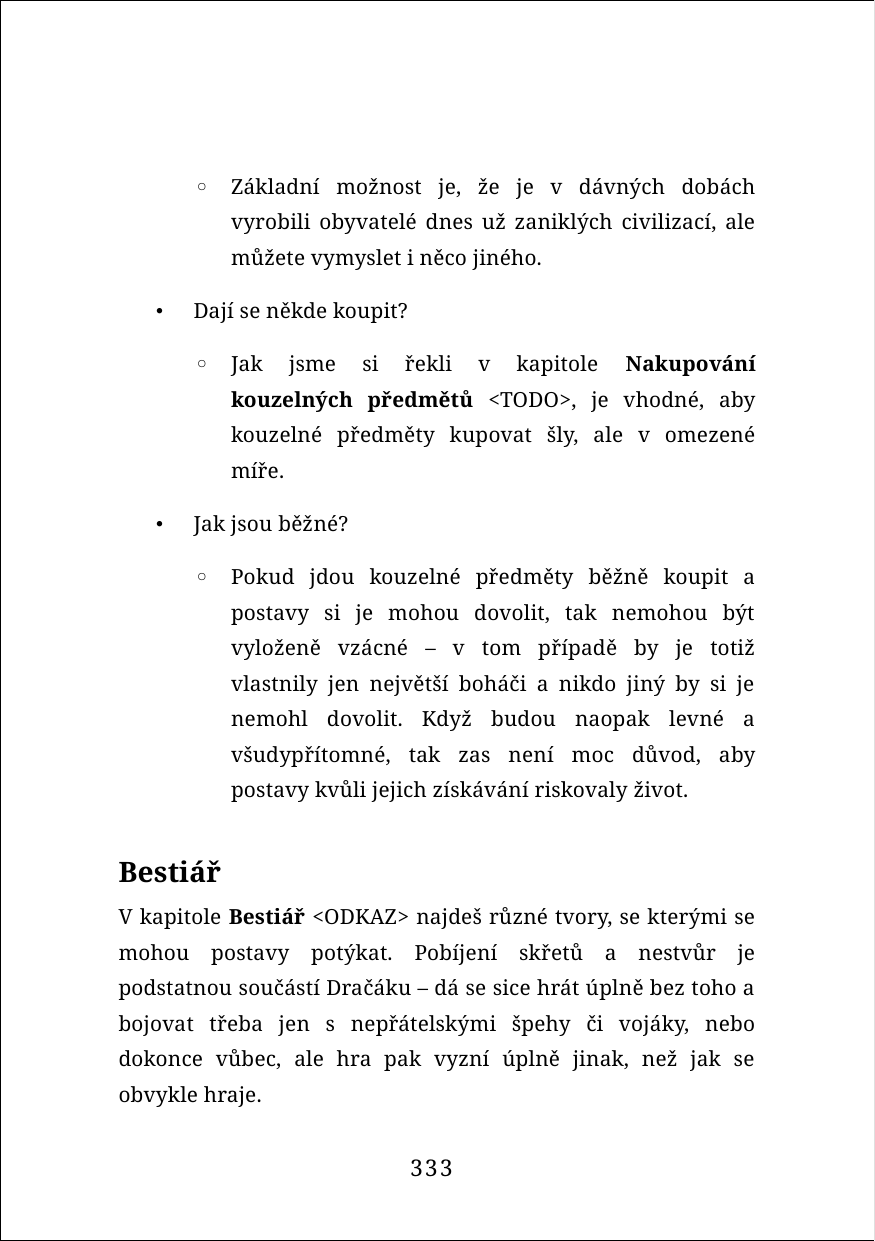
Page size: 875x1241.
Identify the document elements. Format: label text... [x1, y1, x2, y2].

list Pokud jdou kouzelné předměty běžně koupit a postavy si je mohou dovolit, tak nemohou být vyloženě vzácné – v tom případě by je totiž vlastnily jen největší boháči a nikdo jiný by si je nemohl dovolit. Když budou naopak levné a všudypřítomné, tak zas není moc důvod, aby postavy kvůli jejich získávání riskovaly život. [193, 562, 756, 804]
list Dají se někde koupit? [156, 296, 756, 324]
list Jak jsme si řekli v kapitole Nakupování kouzelných předmětů <TODO>, je vhodné, aby kouzelné předměty kupovat šly, ale v omezené míře. [193, 349, 756, 484]
list Základní možnost je, že je v dávných dobách vyrobili obyvatelé dnes už zaniklých civilizací, ale můžete vymyslet i něco jiného. [193, 172, 756, 271]
text V kapitole Bestiář <ODKAZ> najdeš různé tvory, se kterými se mohou postavy potýkat. Pobíjení skřetů a nestvůr je podstatnou součástí Dračáku – dá se sice hrát úplně bez toho a bojovat třeba jen s nepřátelskými špehy či vojáky, nebo dokonce vůbec, ale hra pak vyzní úplně jinak, než jak se obvykle hraje. [118, 902, 756, 1108]
subtitle Bestiář [118, 852, 756, 891]
list Jak jsou běžné? [156, 509, 756, 537]
